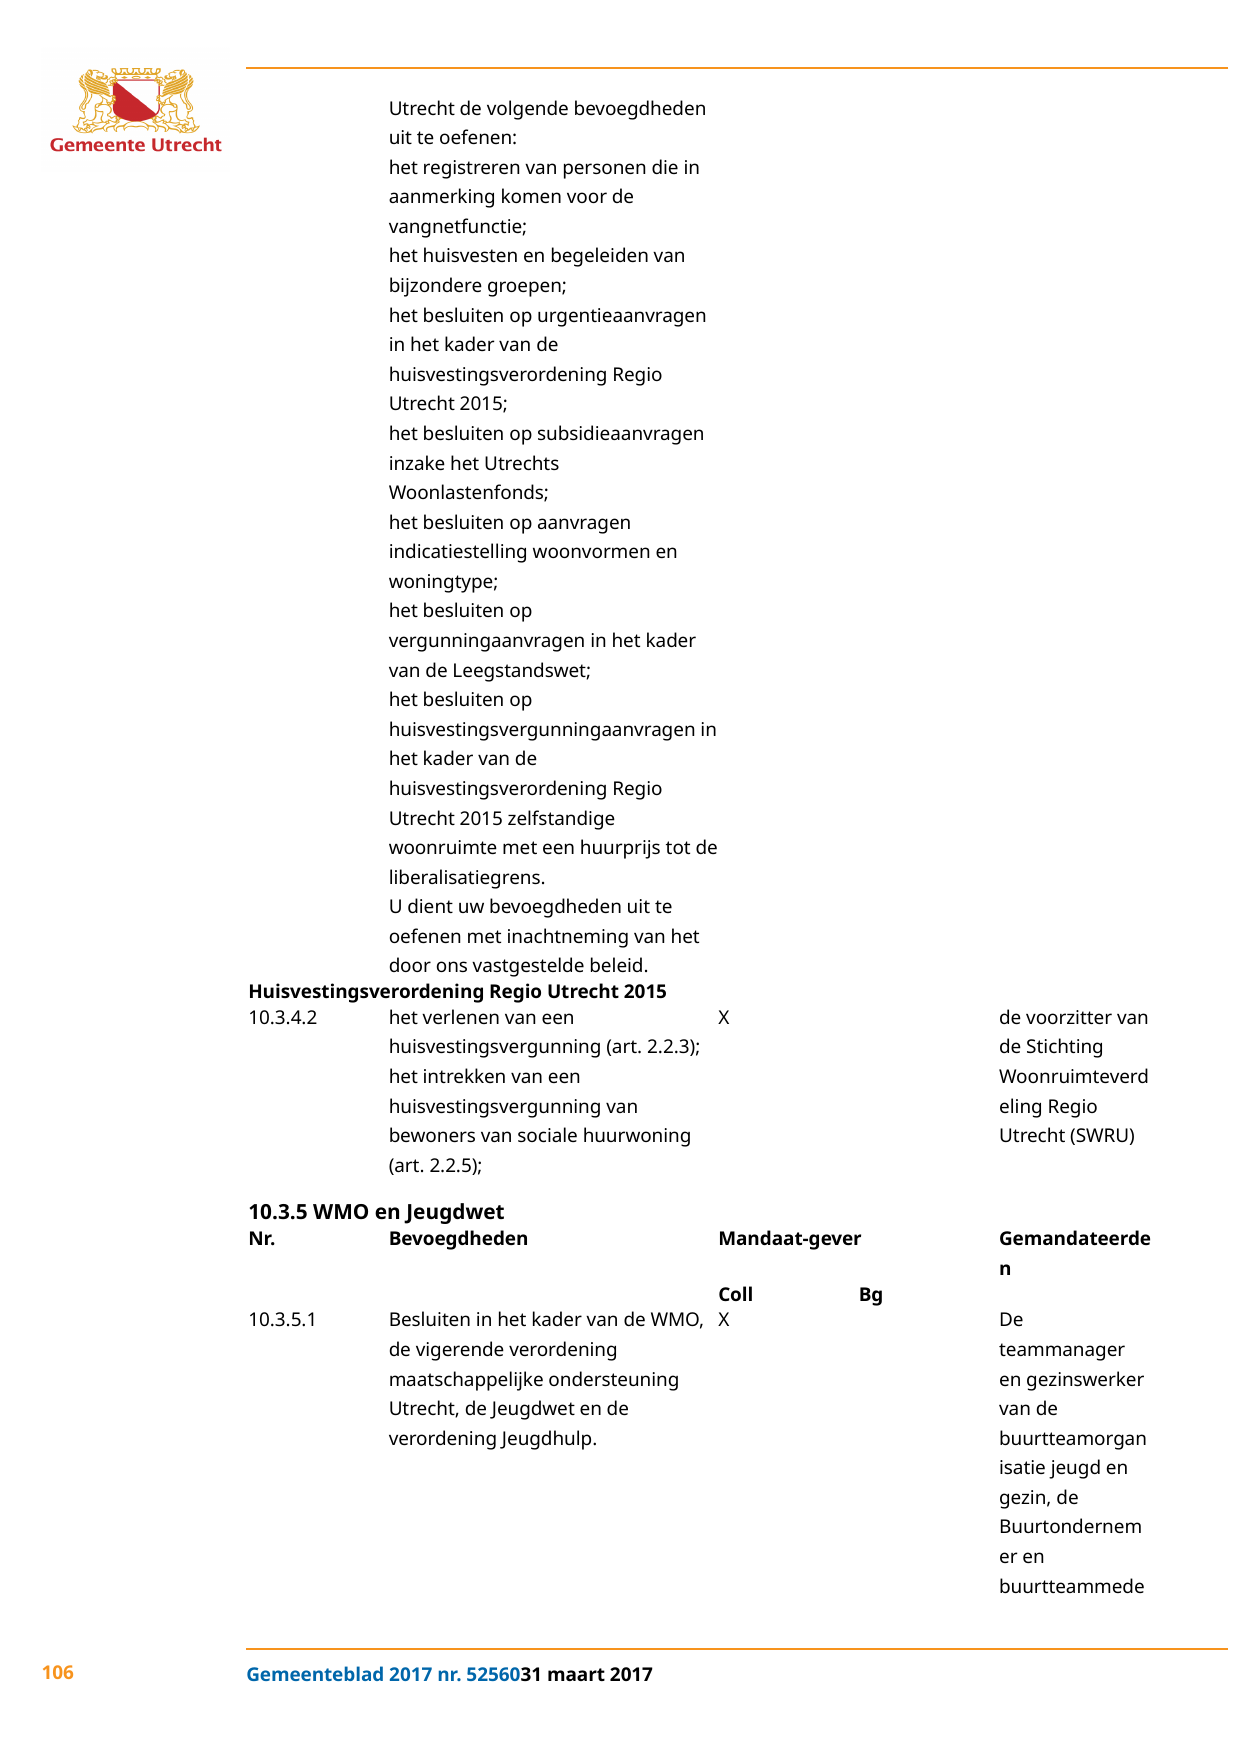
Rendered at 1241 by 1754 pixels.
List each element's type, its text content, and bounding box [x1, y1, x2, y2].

table_cell het verlenen van een huisvestingsvergunning (art. 2.2.3); het intrekken van een huisvestingsvergunning van bewoners van sociale huurwoning (art. 2.2.5); [389, 1004, 718, 1178]
table_cell Huisvestingsverordening Regio Utrecht 2015 [248, 979, 1152, 1004]
table_cell X [718, 1307, 858, 1599]
table_cell [859, 1004, 999, 1178]
text 10.3.5 WMO en Jeugdwet [248, 1197, 1152, 1226]
table_cell [999, 95, 1152, 978]
table_cell Coll [718, 1281, 858, 1307]
table_header Gemandateerden [999, 1226, 1152, 1281]
table_cell 10.3.5.1 [248, 1307, 388, 1599]
table_cell [999, 1281, 1152, 1307]
table_cell [248, 95, 388, 978]
table_cell [859, 95, 999, 978]
table_cell Besluiten in het kader van de WMO, de vigerende verordening maatschappelijke ondersteuning Utrecht, de Jeugdwet en de verordening Jeugdhulp. [389, 1307, 718, 1599]
table_cell [718, 95, 858, 978]
table_cell X [718, 1004, 858, 1178]
table_cell 10.3.4.2 [248, 1004, 388, 1178]
table_cell De teammanager en gezinswerker van de buurtteamorganisatie jeugd en gezin, de Buurtondernemer en buurtteammede [999, 1307, 1152, 1599]
table_cell [248, 1281, 388, 1307]
table_cell Utrecht de volgende bevoegdheden uit te oefenen: het registreren van personen die in aanmerking komen voor de vangnetfunctie; het huisvesten en begeleiden van bijzondere groepen; het besluiten op urgentieaanvragen in het kader van de huisvestingsverordening Regio Utrecht 2015; het besluiten op subsidieaanvragen inzake het Utrechts Woonlastenfonds; het besluiten op aanvragen indicatiestelling woonvormen en woningtype; het besluiten op vergunningaanvragen in het kader van de Leegstandswet; het besluiten op huisvestingsvergunningaanvragen in het kader van de huisvestingsverordening Regio Utrecht 2015 zelfstandige woonruimte met een huurprijs tot de liberalisatiegrens. U dient uw bevoegdheden uit te oefenen met inachtneming van het door ons vastgestelde beleid. [389, 95, 718, 978]
table_header Nr. [248, 1226, 388, 1281]
table_header Bevoegdheden [389, 1226, 718, 1281]
table_cell [859, 1307, 999, 1599]
table_cell Bg [859, 1281, 999, 1307]
table_header Mandaat-gever [718, 1226, 999, 1281]
table_cell de voorzitter van de Stichting Woonruimteverdeling Regio Utrecht (SWRU) [999, 1004, 1152, 1178]
table_cell [389, 1281, 718, 1307]
picture [41, 47, 231, 172]
